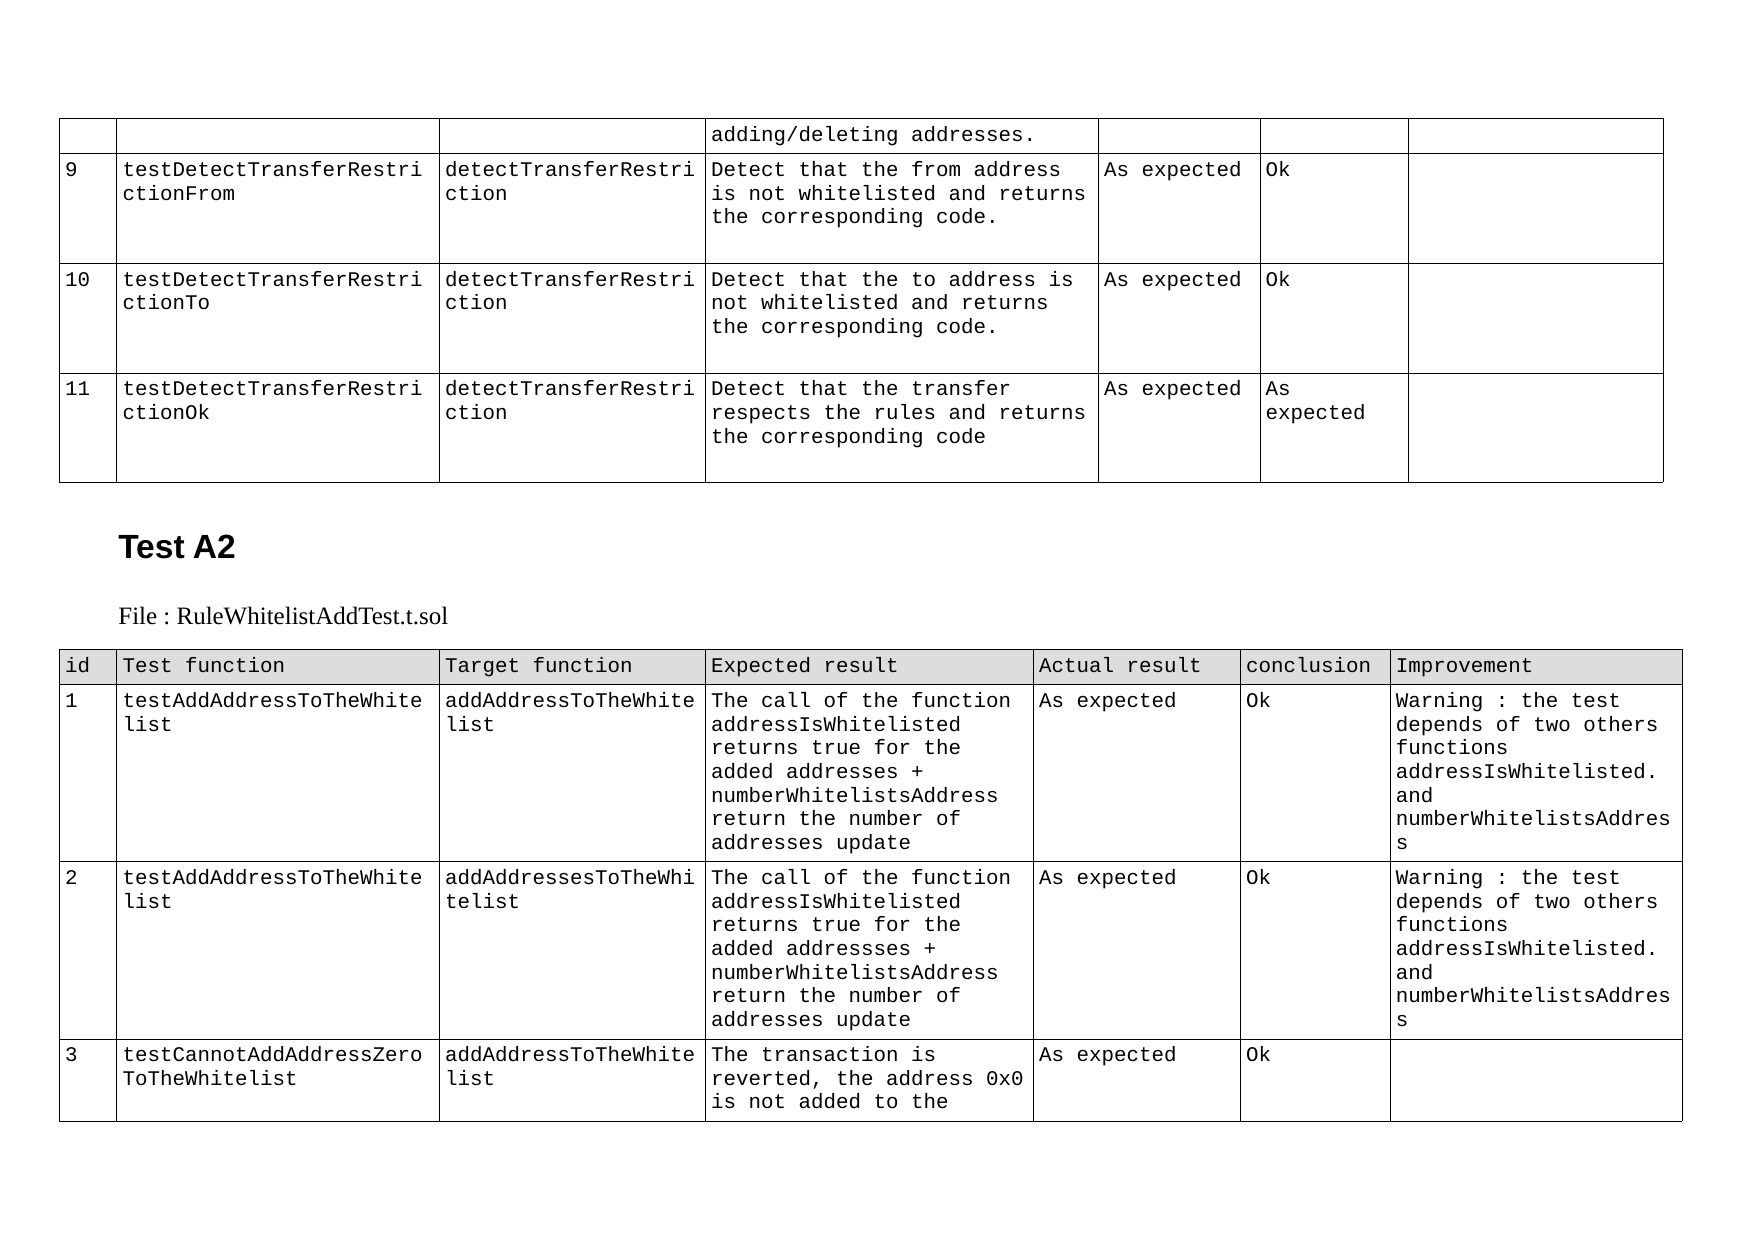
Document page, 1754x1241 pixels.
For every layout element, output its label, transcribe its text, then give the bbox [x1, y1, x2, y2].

table_cell [1409, 119, 1663, 153]
table_cell Ok [1241, 1040, 1390, 1121]
table_header Expected result [706, 650, 1033, 684]
table_cell Detect that the from address is not whitelisted and returns the corresponding code. [706, 154, 1098, 263]
text File : RuleWhitelistAddTest.t.sol [118, 601, 1636, 630]
table_cell testDetectTransferRestrictionFrom [117, 154, 439, 263]
table_cell [117, 119, 439, 153]
table_header id [60, 650, 116, 684]
table_cell [1409, 154, 1663, 263]
table_cell 2 [60, 862, 116, 1038]
table_cell Warning : the test depends of two others functions addressIsWhitelisted. and numberWhitelistsAddress [1391, 685, 1682, 861]
table_cell [1409, 264, 1663, 372]
table_cell testAddAddressToTheWhitelist [117, 862, 439, 1038]
table_cell 10 [60, 264, 116, 372]
table_cell 9 [60, 154, 116, 263]
table_cell detectTransferRestriction [440, 154, 705, 263]
table_cell As expected [1034, 685, 1240, 861]
table_cell As expected [1099, 264, 1260, 372]
table_cell detectTransferRestriction [440, 374, 705, 482]
table_cell Ok [1241, 685, 1390, 861]
table_cell As expected [1261, 374, 1408, 482]
table_cell addAddressToTheWhitelist [440, 1040, 705, 1121]
table_cell The call of the function addressIsWhitelisted returns true for the added addressses + numberWhitelistsAddress return the number of addresses update [706, 862, 1033, 1038]
subtitle Test A2 [118, 527, 1636, 565]
table_cell adding/deleting addresses. [706, 119, 1098, 153]
table_cell detectTransferRestriction [440, 264, 705, 372]
table_header Test function [117, 650, 439, 684]
table_cell 11 [60, 374, 116, 482]
table_cell [60, 119, 116, 153]
table_header Target function [440, 650, 705, 684]
table_cell As expected [1099, 374, 1260, 482]
table_cell addAddressToTheWhitelist [440, 685, 705, 861]
table_cell [1409, 374, 1663, 482]
table_header Improvement [1391, 650, 1682, 684]
table_cell Ok [1261, 264, 1408, 372]
table_cell 3 [60, 1040, 116, 1121]
table_cell 1 [60, 685, 116, 861]
table_cell Detect that the transfer respects the rules and returns the corresponding code [706, 374, 1098, 482]
table_cell [440, 119, 705, 153]
table_cell testAddAddressToTheWhitelist [117, 685, 439, 861]
table_cell The call of the function addressIsWhitelisted returns true for the added addresses + numberWhitelistsAddress return the number of addresses update [706, 685, 1033, 861]
table_cell testDetectTransferRestrictionOk [117, 374, 439, 482]
table_cell [1391, 1040, 1682, 1121]
table_cell [1099, 119, 1260, 153]
table_cell addAddressesToTheWhitelist [440, 862, 705, 1038]
table_cell testDetectTransferRestrictionTo [117, 264, 439, 372]
table_cell Detect that the to address is not whitelisted and returns the corresponding code. [706, 264, 1098, 372]
table_cell As expected [1099, 154, 1260, 263]
table_cell As expected [1034, 1040, 1240, 1121]
table_cell Ok [1261, 154, 1408, 263]
table_header conclusion [1241, 650, 1390, 684]
table_cell [1261, 119, 1408, 153]
table_cell testCannotAddAddressZeroToTheWhitelist [117, 1040, 439, 1121]
table_cell As expected [1034, 862, 1240, 1038]
table_header Actual result [1034, 650, 1240, 684]
table_cell Warning : the test depends of two others functions addressIsWhitelisted. and numberWhitelistsAddress [1391, 862, 1682, 1038]
table_cell The transaction is reverted, the address 0x0 is not added to the [706, 1040, 1033, 1121]
table_cell Ok [1241, 862, 1390, 1038]
